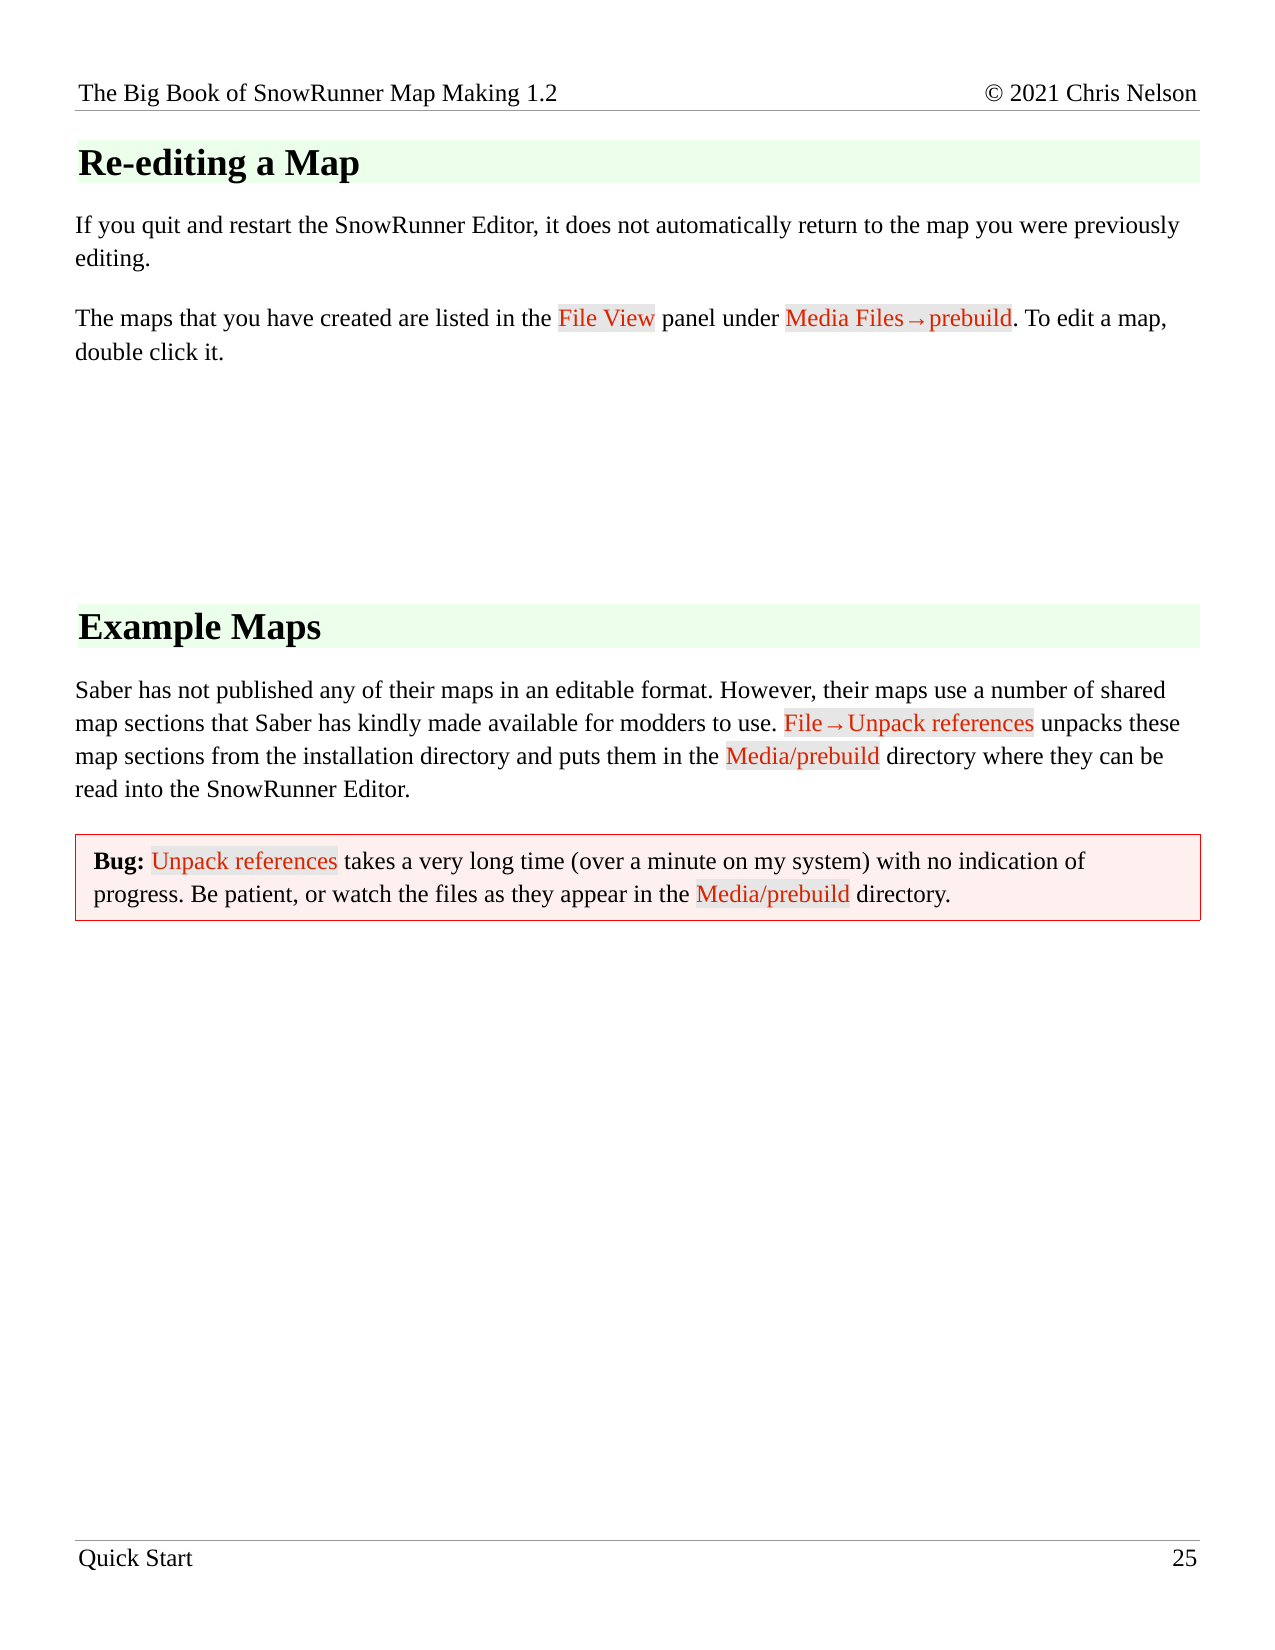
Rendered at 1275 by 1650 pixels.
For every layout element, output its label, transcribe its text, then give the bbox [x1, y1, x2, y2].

text The maps that you have created are listed in the File View panel under Media Files→prebuild. To edit a map, double click it. [75, 303, 1200, 365]
list Unpack references takes a very long time (over a minute on my system) with no indication of progress. Be patient, or watch the files as they appear in the Media/prebuild directory. [76, 835, 1200, 920]
text If you quit and restart the SnowRunner Editor, it does not automatically return to the map you were previously editing. [75, 211, 1200, 272]
subtitle Example Maps [78, 604, 1200, 648]
text Saber has not published any of their maps in an editable format. However, their maps use a number of shared map sections that Saber has kindly made available for modders to use. File→Unpack references unpacks these map sections from the installation directory and puts them in the Media/prebuild directory where they can be read into the SnowRunner Editor. [75, 675, 1200, 803]
subtitle Re-editing a Map [78, 140, 1200, 183]
